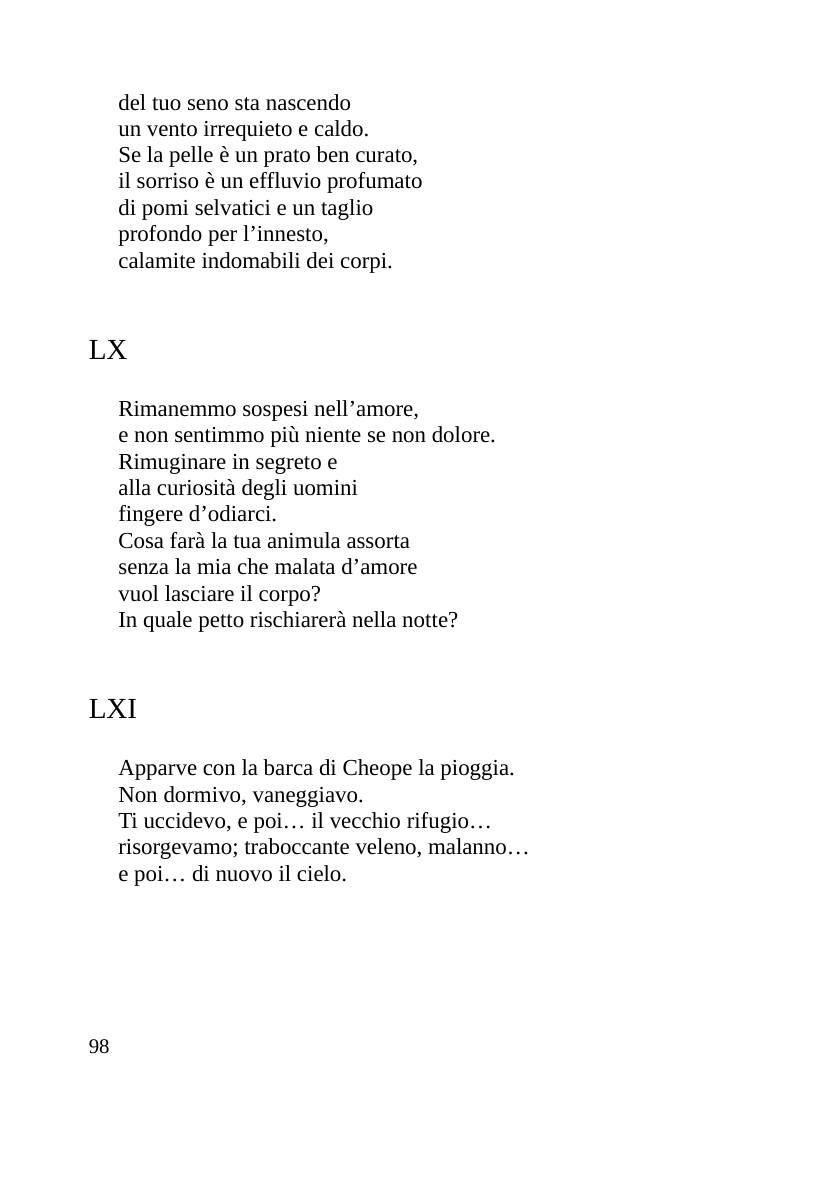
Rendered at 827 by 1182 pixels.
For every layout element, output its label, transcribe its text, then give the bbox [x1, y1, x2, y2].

text calamite indomabili dei corpi. [88, 247, 738, 273]
text Apparve con la barca di Cheope la pioggia. [88, 754, 738, 781]
text del tuo seno sta nascendo [88, 88, 738, 115]
text Ti uccidevo, e poi… il vecchio rifugio… [88, 807, 738, 833]
text Rimuginare in segreto e [88, 448, 738, 474]
text di pomi selvatici e un taglio [88, 194, 738, 220]
text Non dormivo, vaneggiavo. [88, 781, 738, 807]
text il sorriso è un effluvio profumato [88, 168, 738, 194]
text senza la mia che malata d’amore [88, 553, 738, 579]
text e non sentimmo più niente se non dolore. [88, 421, 738, 448]
text alla curiosità degli uomini [88, 474, 738, 501]
text vuol lasciare il corpo? [88, 579, 738, 606]
text un vento irrequieto e caldo. [88, 115, 738, 141]
text LX [88, 332, 738, 366]
text Cosa farà la tua animula assorta [88, 527, 738, 553]
text LXI [88, 691, 738, 725]
text e poi… di nuovo il cielo. [88, 860, 738, 886]
text fingere d’odiarci. [88, 501, 738, 527]
text Se la pelle è un prato ben curato, [88, 141, 738, 168]
text Rimanemmo sospesi nell’amore, [88, 395, 738, 421]
text risorgevamo; traboccante veleno, malanno… [88, 833, 738, 860]
text In quale petto rischiarerà nella notte? [88, 606, 738, 632]
text profondo per l’innesto, [88, 220, 738, 247]
